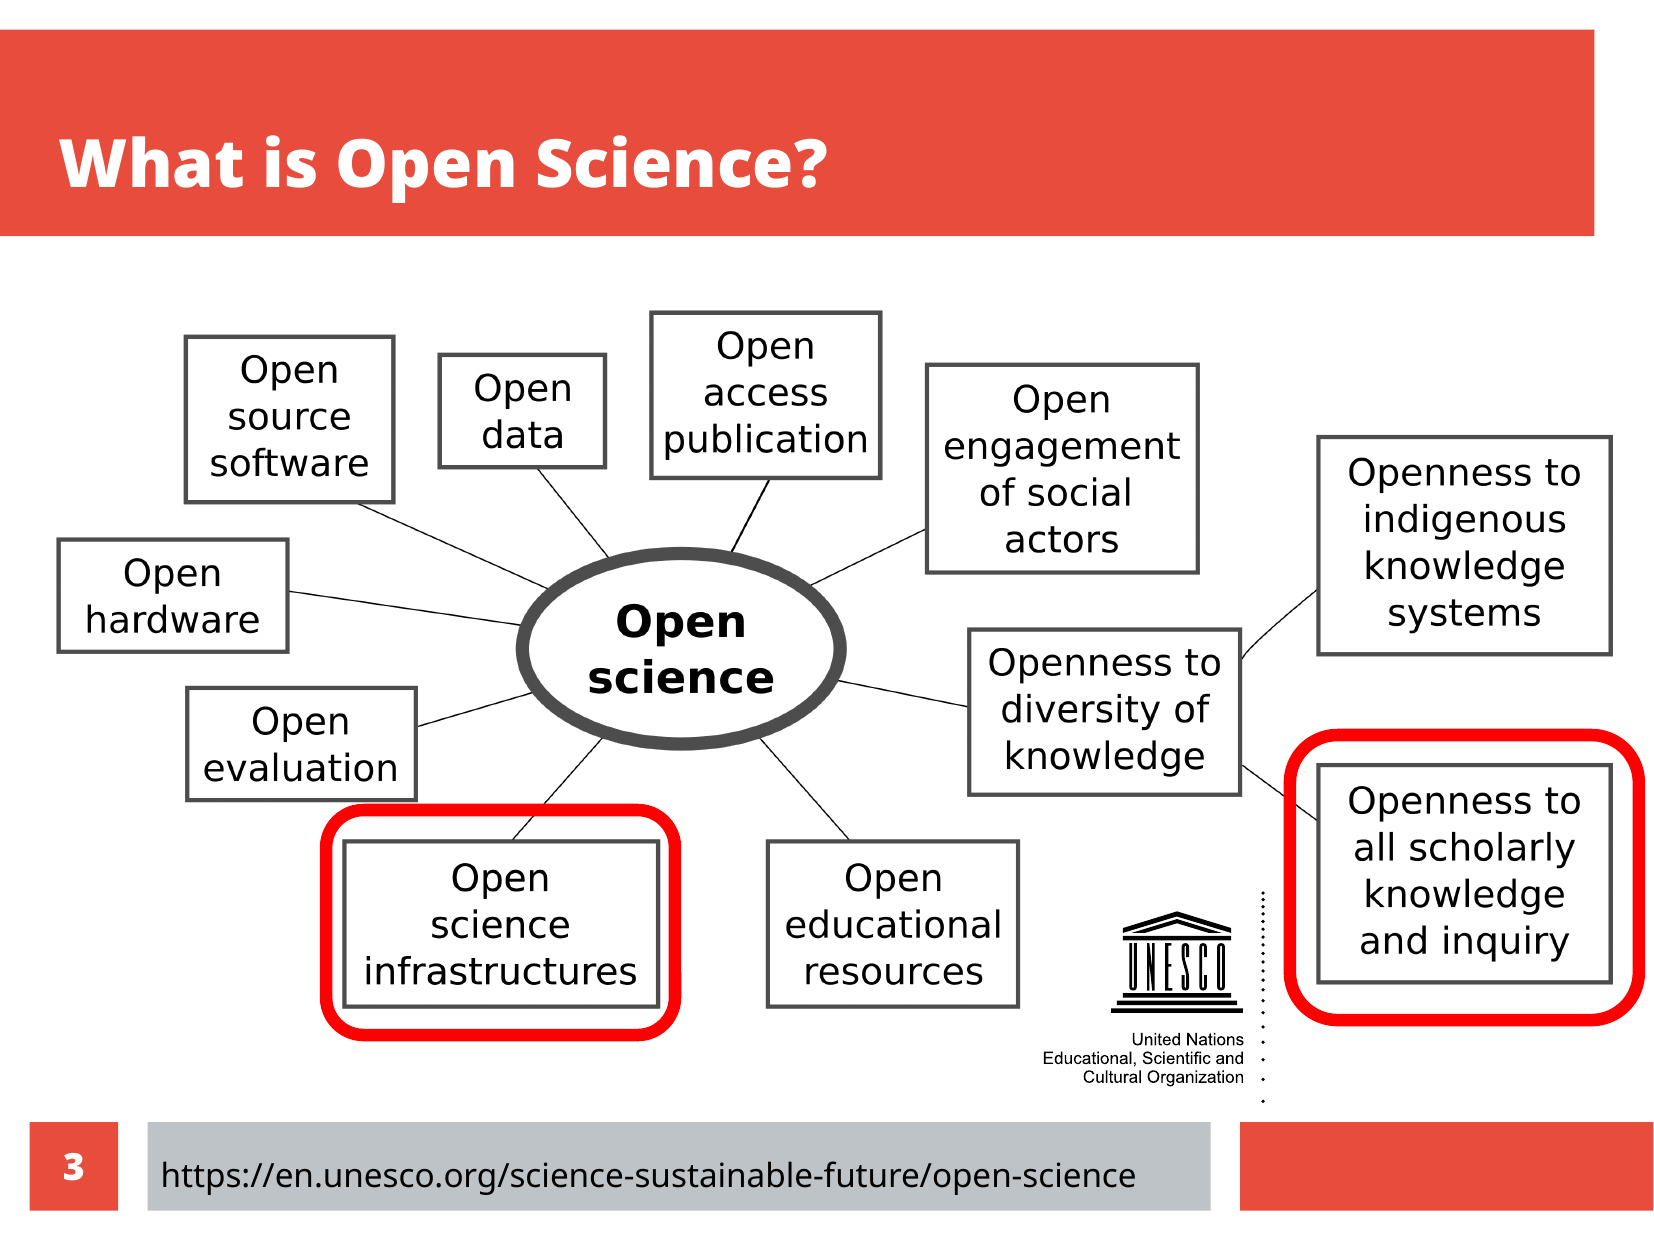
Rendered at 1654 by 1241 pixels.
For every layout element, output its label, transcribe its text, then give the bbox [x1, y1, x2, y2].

picture [30, 262, 1639, 1117]
picture [1297, 742, 1632, 1013]
text_box https://en.unesco.org/science-sustainable-future/open-science [145, 1144, 1211, 1199]
picture [333, 817, 668, 1028]
title What is Open Science? [59, 59, 1595, 207]
